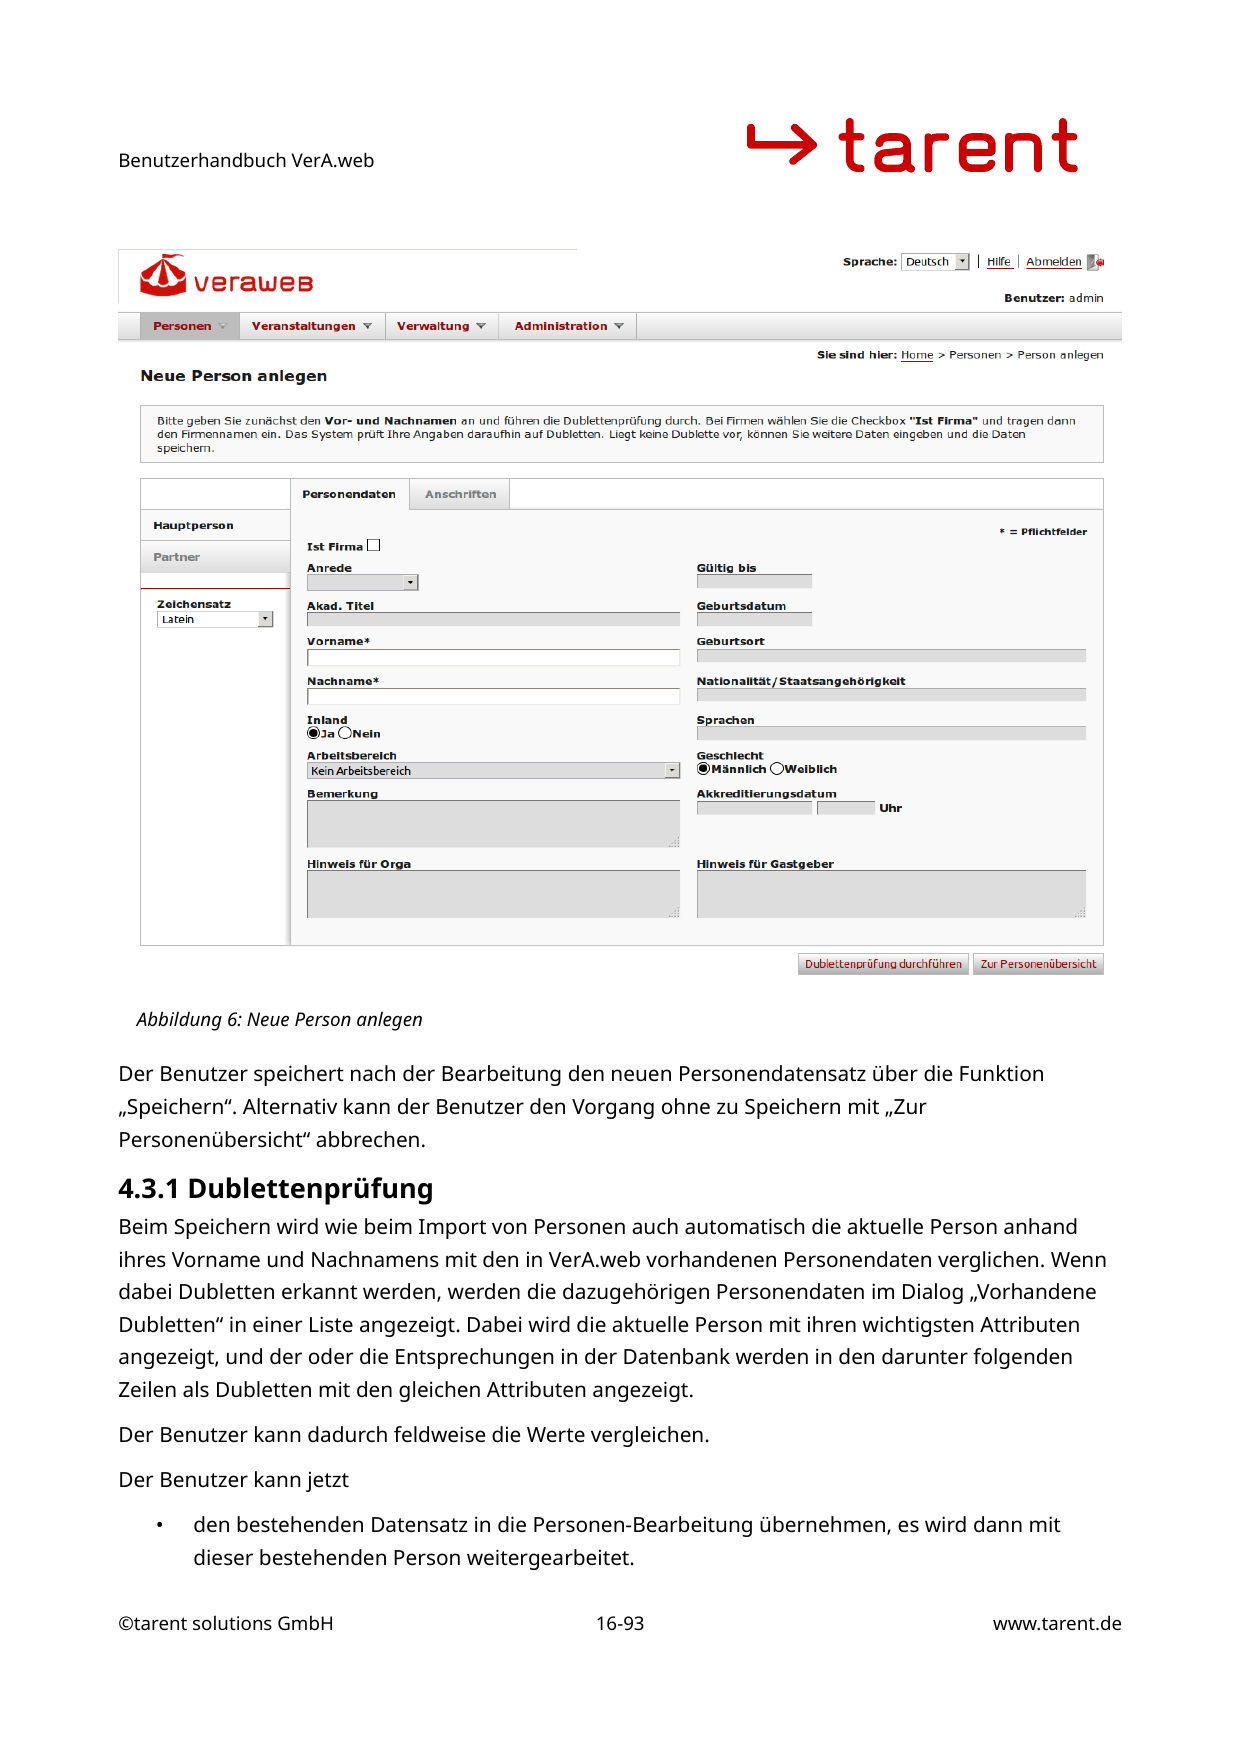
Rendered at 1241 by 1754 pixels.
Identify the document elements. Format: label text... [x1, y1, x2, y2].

text [118, 232, 1122, 249]
text Beim Speichern wird wie beim Import von Personen auch automatisch die aktuelle Person anhand ihres Vorname und Nachnamens mit den in VerA.web vorhandenen Personendaten verglichen. Wenn dabei Dubletten erkannt werden, werden die dazugehörigen Personendaten im Dialog „Vorhandene Dubletten“ in einer Liste angezeigt. Dabei wird die aktuelle Person mit ihren wichtigsten Attributen angezeigt, und der oder die Entsprechungen in der Datenbank werden in den darunter folgenden Zeilen als Dubletten mit den gleichen Attributen angezeigt. [118, 1212, 1122, 1403]
subtitle Dublettenprüfung [118, 1170, 1122, 1207]
text Der Benutzer kann dadurch feldweise die Werte vergleichen. [118, 1420, 1122, 1448]
text Abbildung 6: Neue Person anlegen [137, 979, 1103, 1032]
list den bestehenden Datensatz in die Personen-Bearbeitung übernehmen, es wird dann mit dieser bestehenden Person weitergearbeitet. [156, 1510, 1122, 1571]
picture [118, 249, 1122, 979]
text Der Benutzer kann jetzt [118, 1465, 1122, 1493]
text Der Benutzer speichert nach der Bearbeitung den neuen Personendatensatz über die Funktion „Speichern“. Alternativ kann der Benutzer den Vorgang ohne zu Speichern mit „Zur Personenübersicht“ abbrechen. [118, 979, 1122, 1153]
